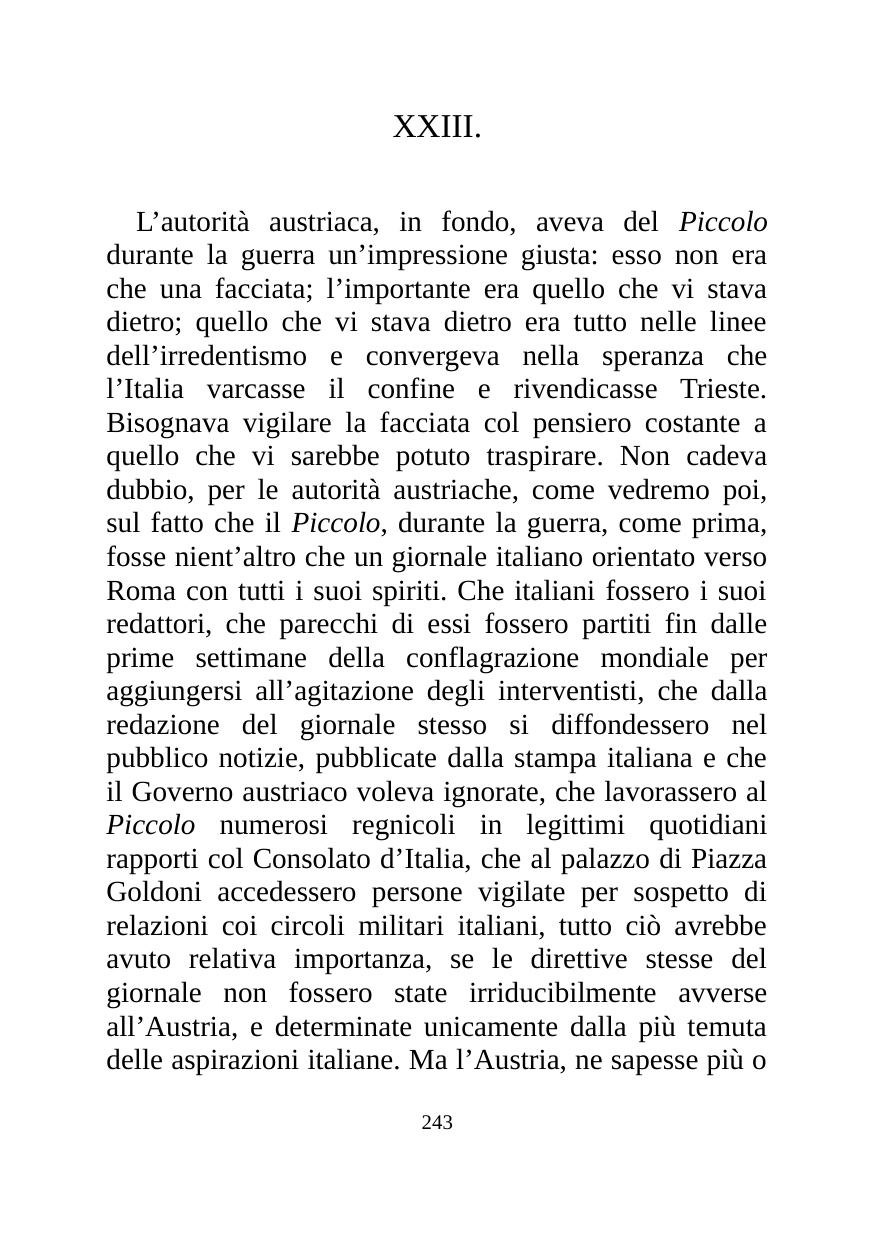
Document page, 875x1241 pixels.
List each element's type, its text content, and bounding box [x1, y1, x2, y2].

text L’autorità austriaca, in fondo, aveva del Piccolo durante la guerra un’impressione giusta: esso non era che una facciata; l’importante era quello che vi stava dietro; quello che vi stava dietro era tutto nelle linee dell’irredentismo e convergeva nella speranza che l’Italia varcasse il confine e rivendicasse Trieste. Bisognava vigilare la facciata col pensiero costante a quello che vi sarebbe potuto traspirare. Non cadeva dubbio, per le autorità austriache, come vedremo poi, sul fatto che il Piccolo, durante la guerra, come prima, fosse nient’altro che un giornale italiano orientato verso Roma con tutti i suoi spiriti. Che italiani fossero i suoi redattori, che parecchi di essi fossero partiti fin dalle prime settimane della conflagrazione mondiale per aggiungersi all’agitazione degli interventisti, che dalla redazione del giornale stesso si diffondessero nel pubblico notizie, pubblicate dalla stampa italiana e che il Governo austriaco voleva ignorate, che lavorassero al Piccolo numerosi regnicoli in legittimi quotidiani rapporti col Consolato d’Italia, che al palazzo di Piazza Goldoni accedessero persone vigilate per sospetto di relazioni coi circoli militari italiani, tutto ciò avrebbe avuto relativa importanza, se le direttive stesse del giornale non fossero state irriducibilmente avverse all’Austria, e determinate unicamente dalla più temuta delle aspirazioni italiane. Ma l’Austria, ne sapesse più o [106, 204, 768, 1076]
subtitle XXIII. [106, 106, 768, 144]
